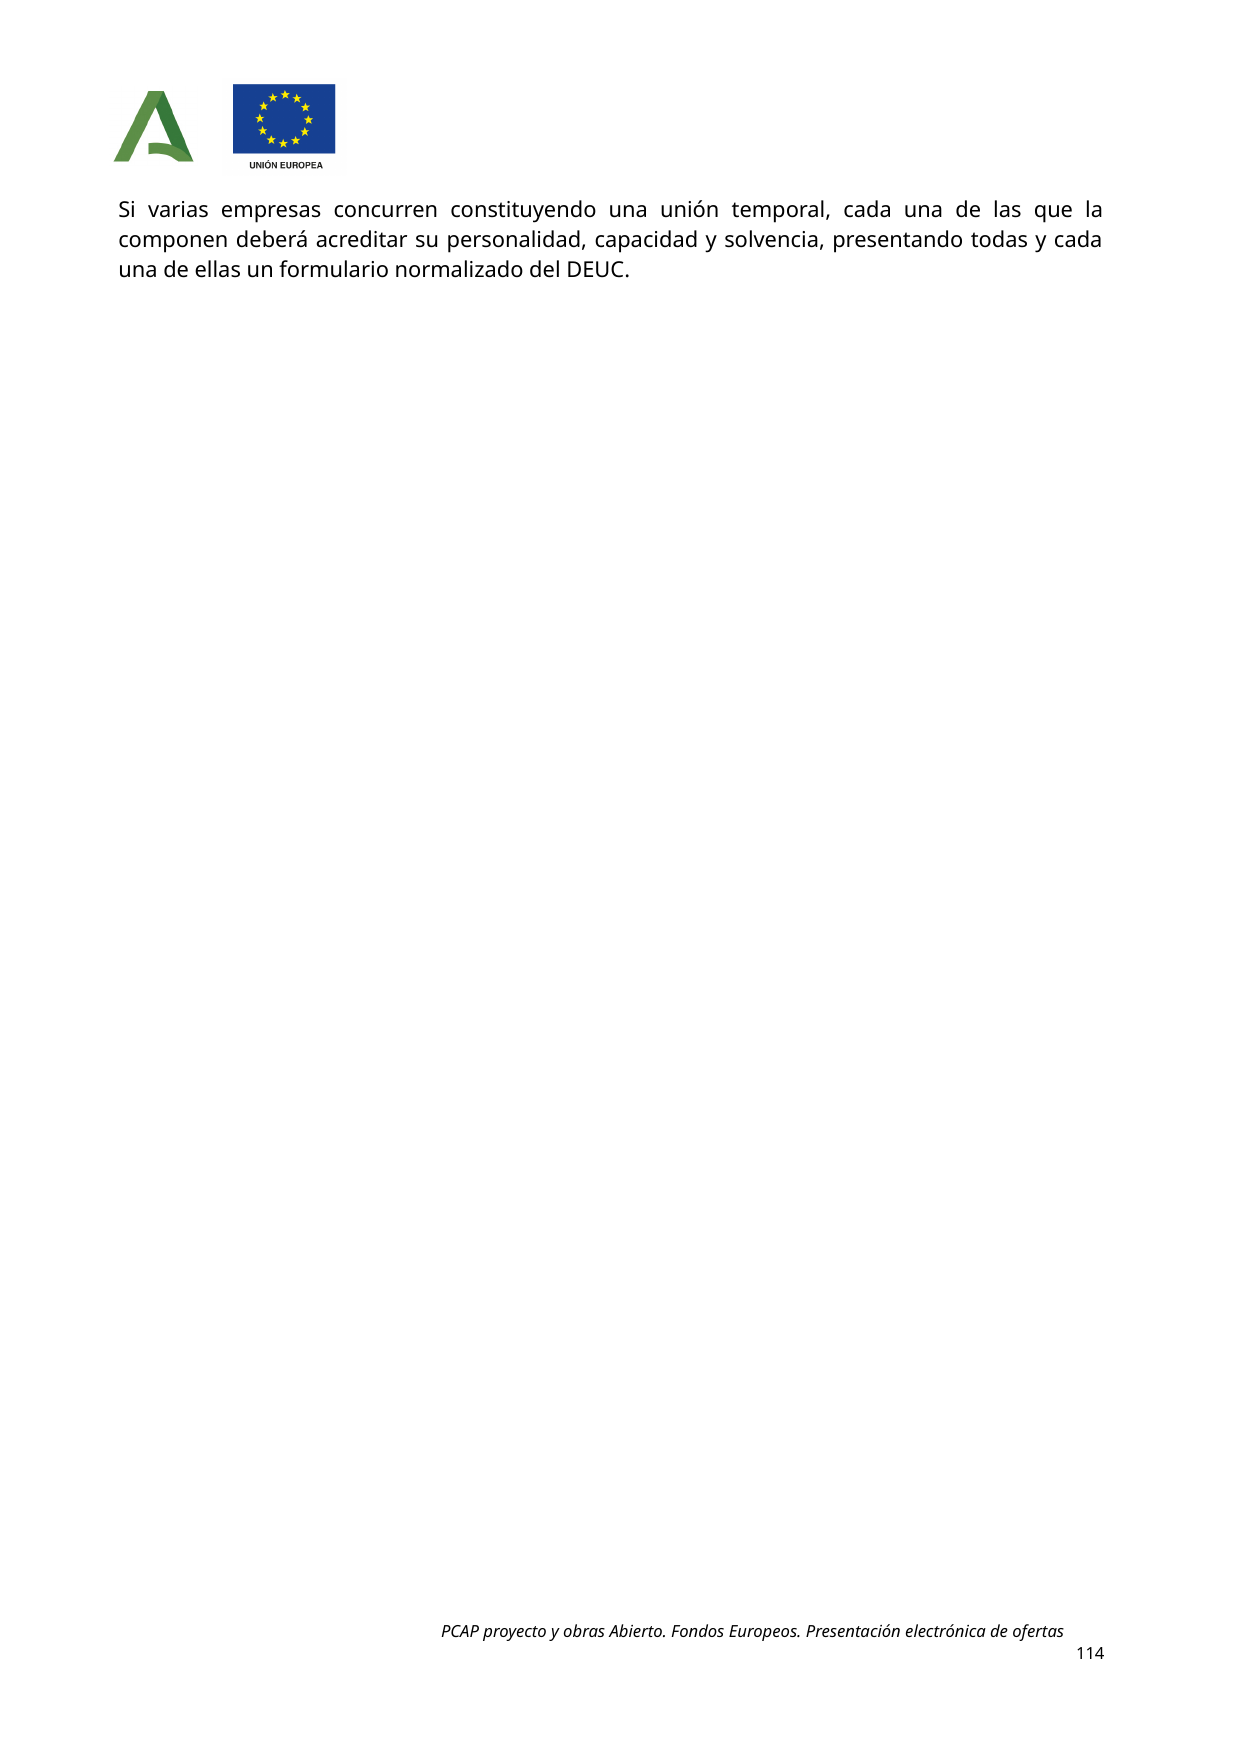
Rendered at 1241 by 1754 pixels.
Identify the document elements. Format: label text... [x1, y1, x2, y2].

picture [221, 78, 347, 176]
text Si varias empresas concurren constituyendo una unión temporal, cada una de las que la componen deberá acreditar su personalidad, capacidad y solvencia, presentando todas y cada una de ellas un formulario normalizado del DEUC. [118, 194, 1104, 284]
picture [109, 86, 198, 166]
